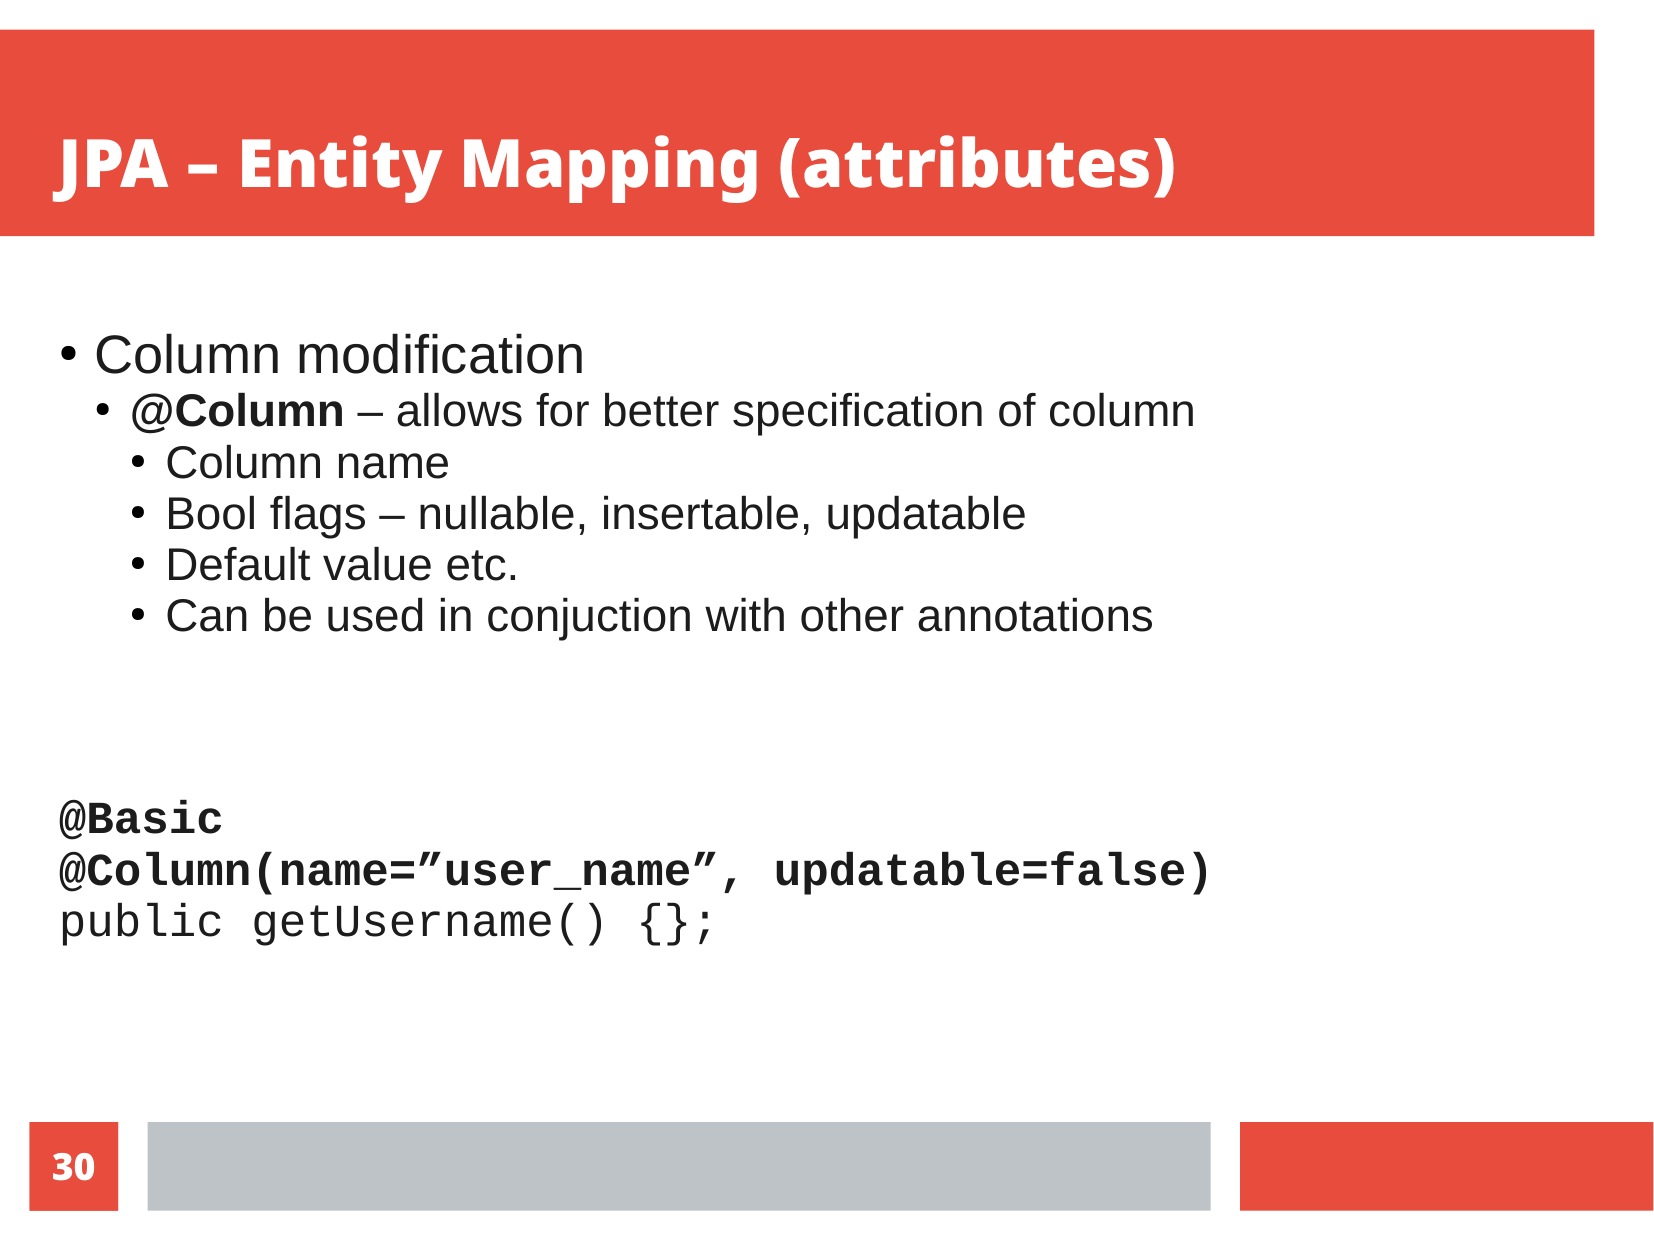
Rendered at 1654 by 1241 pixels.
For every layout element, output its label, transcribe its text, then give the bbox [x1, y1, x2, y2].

subtitle Column modification @Column – allows for better specification of column Column name Bool flags – nullable, insertable, updatable Default value etc. Can be used in conjuction with other annotations @Basic @Column(name=”user_name”, updatable=false) public getUsername() {}; [59, 324, 1565, 1093]
title JPA – Entity Mapping (attributes) [59, 59, 1595, 207]
